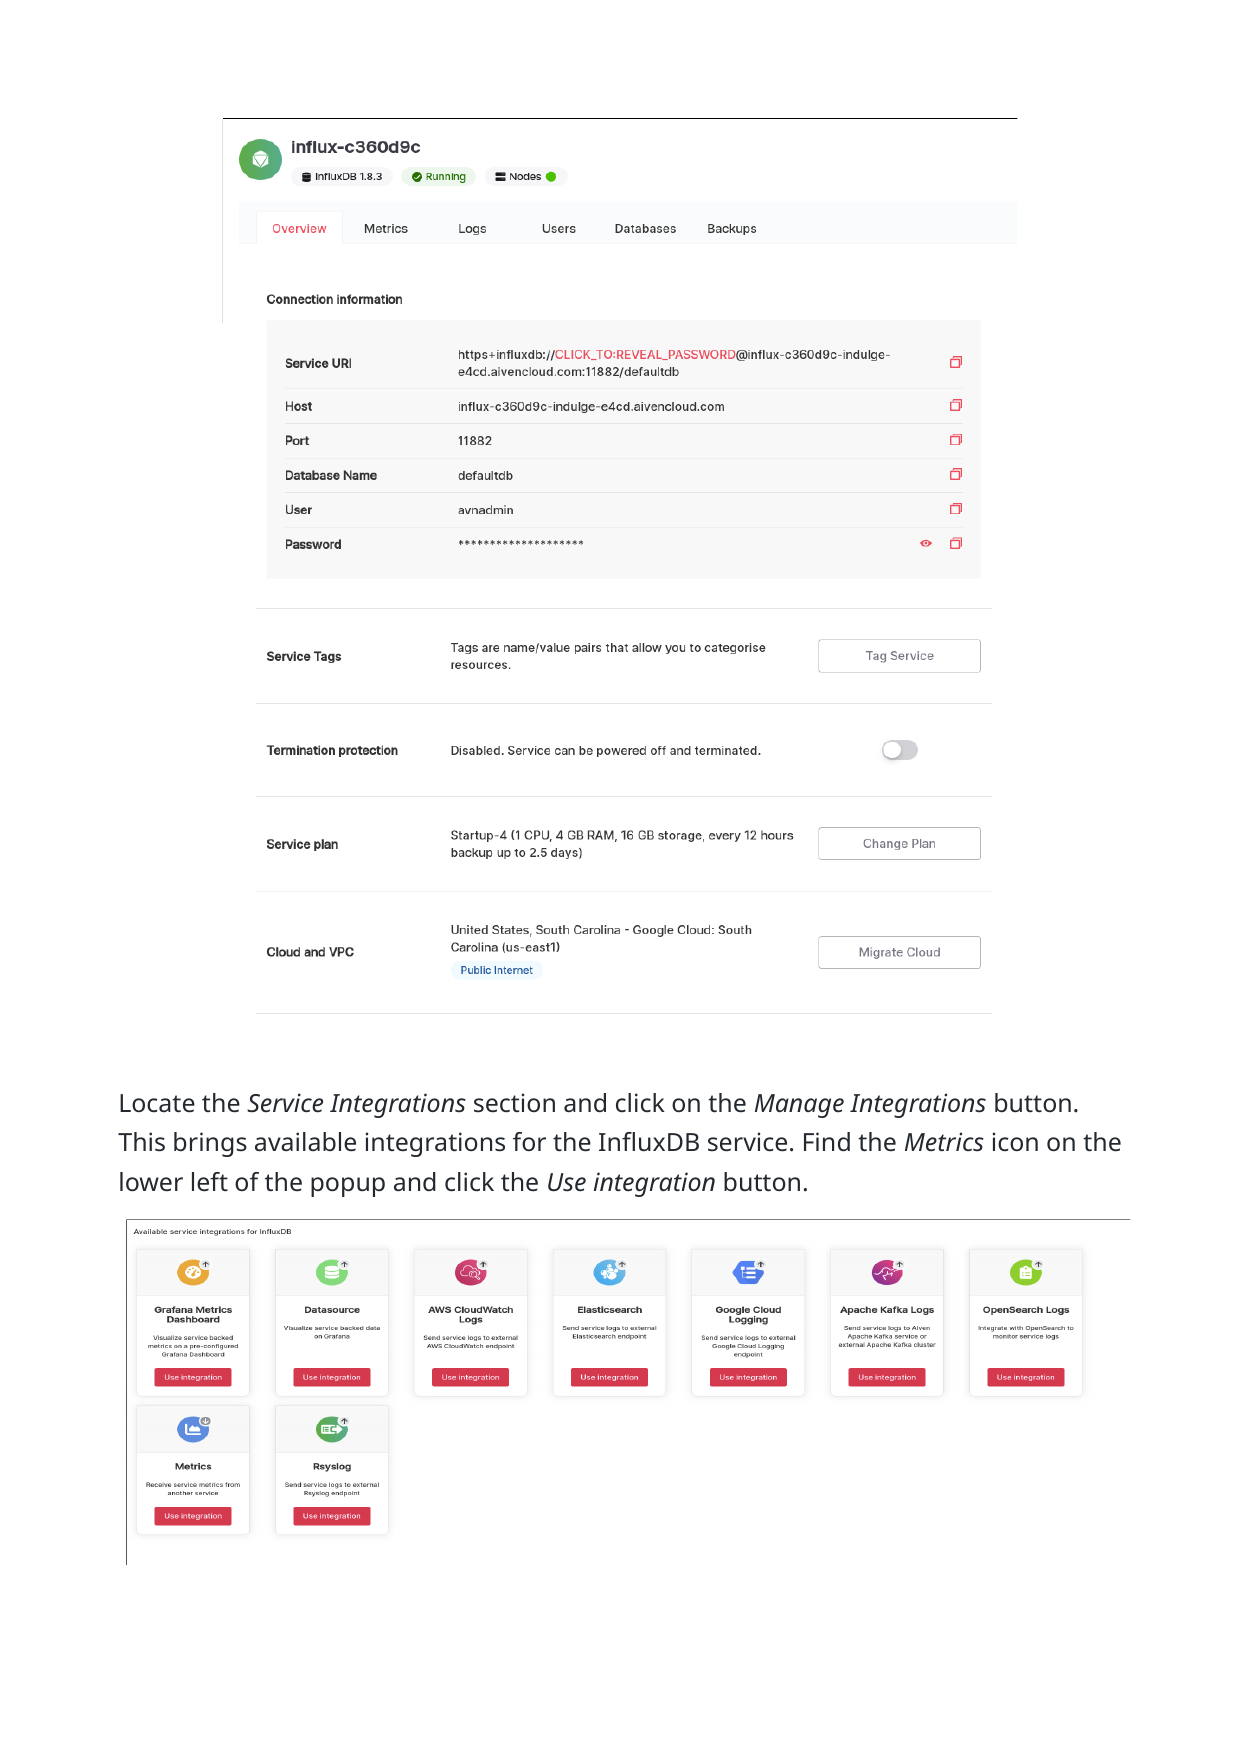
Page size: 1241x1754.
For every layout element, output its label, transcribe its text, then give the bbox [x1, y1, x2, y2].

text Locate the Service Integrations section and click on the Manage Integrations button. This brings available integrations for the InfluxDB service. Find the Metrics icon on the lower left of the popup and click the Use integration button. [118, 1086, 1122, 1198]
picture [126, 1219, 1131, 1565]
picture [222, 118, 1018, 1017]
